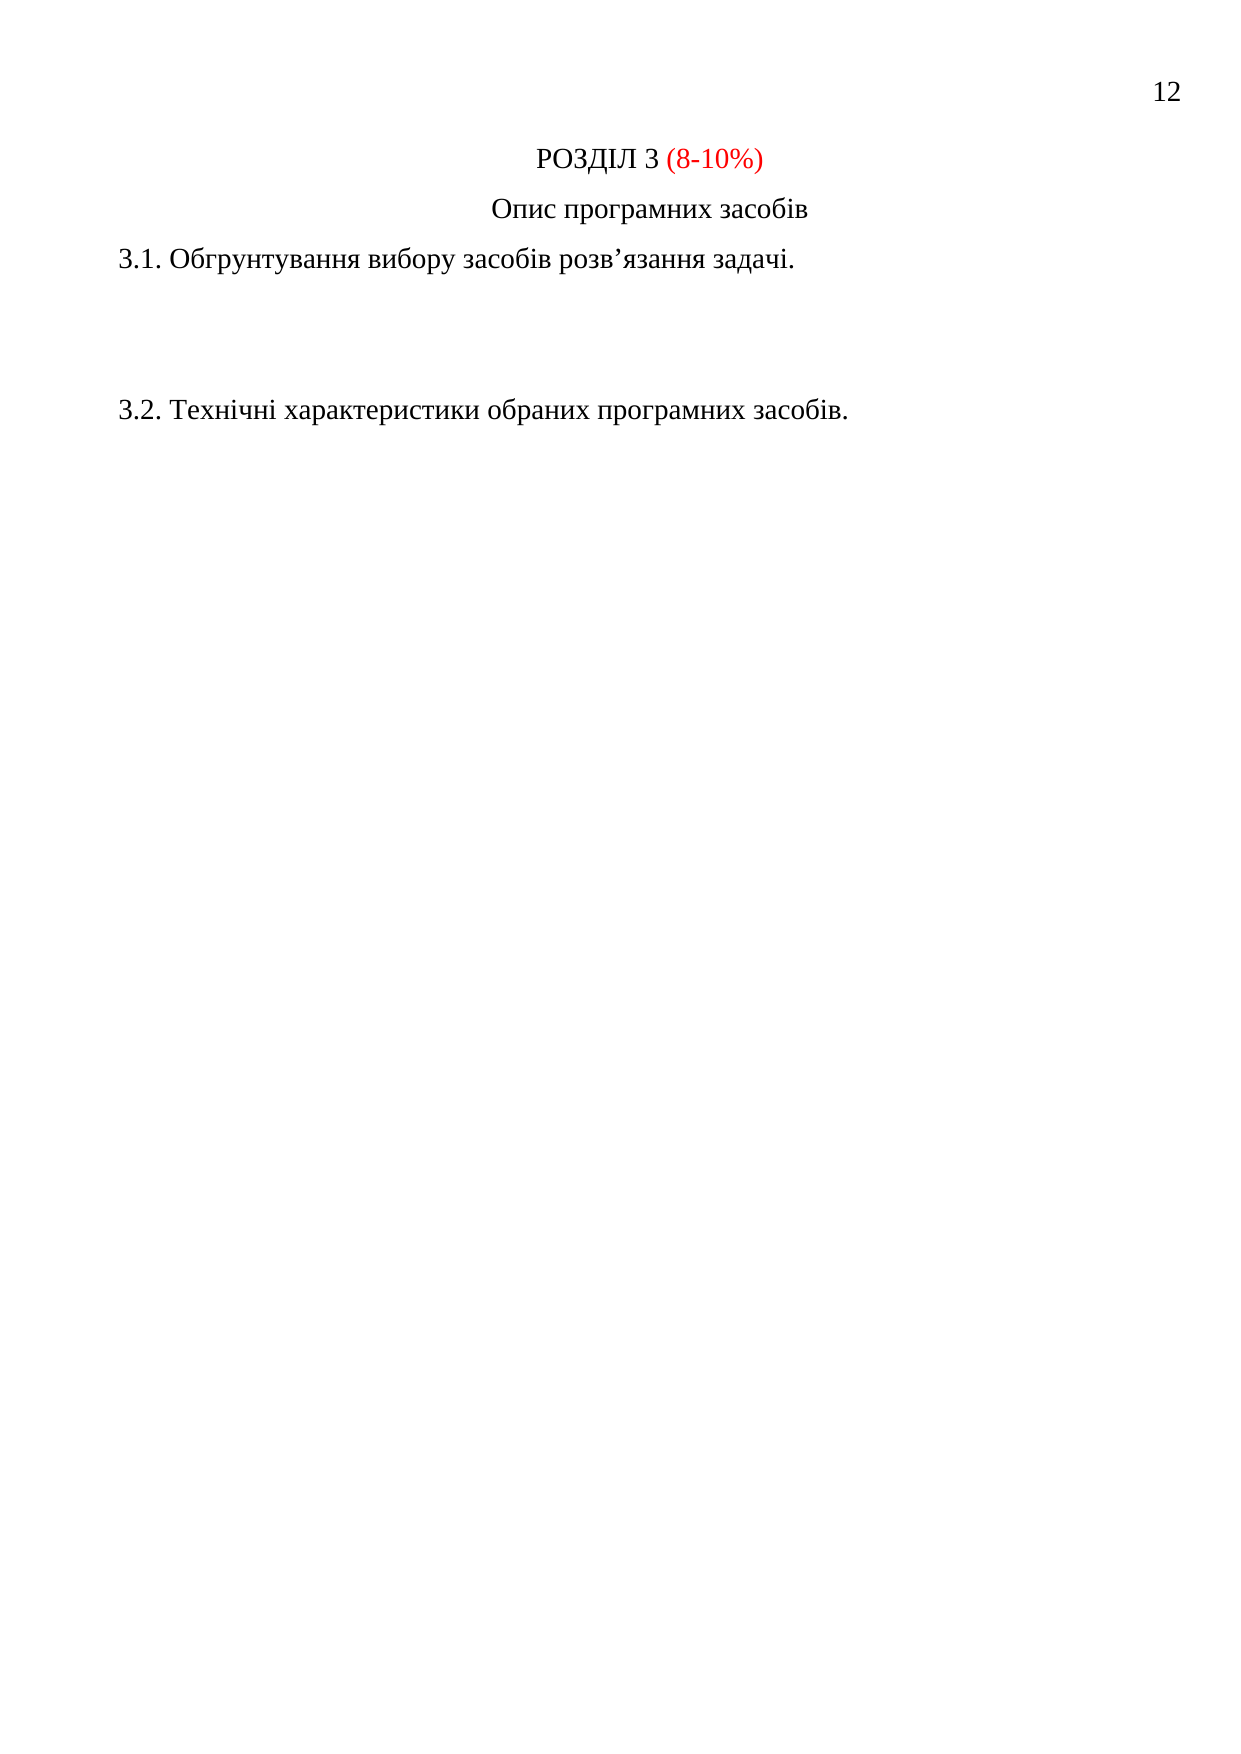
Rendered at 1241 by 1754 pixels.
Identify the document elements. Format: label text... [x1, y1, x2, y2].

text 3.1. Обгрунтування вибору засобів розв’язання задачі. [118, 242, 1181, 275]
text РОЗДІЛ 3 (8-10%) Опис програмних засобів [118, 141, 1181, 225]
text 3.2. Технічні характеристики обраних програмних засобів. [118, 392, 1181, 426]
